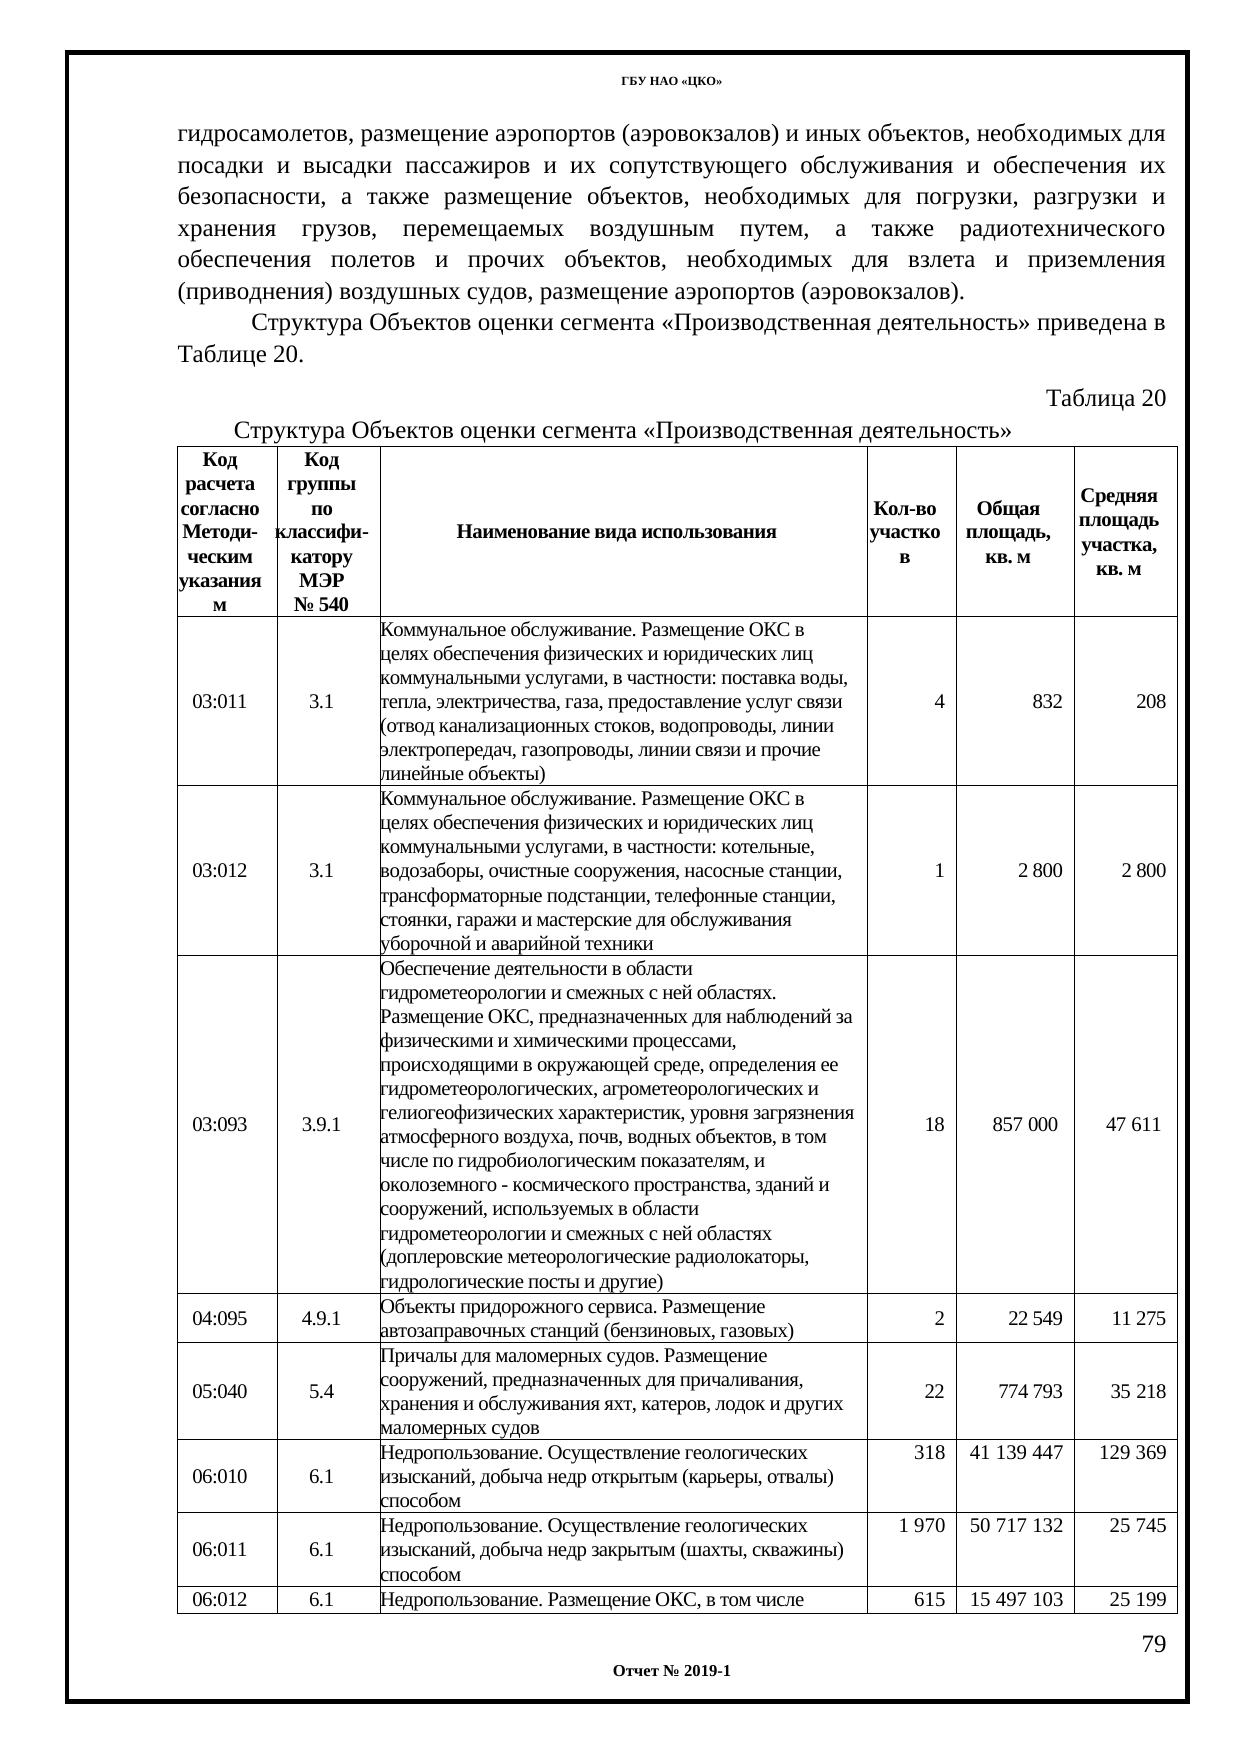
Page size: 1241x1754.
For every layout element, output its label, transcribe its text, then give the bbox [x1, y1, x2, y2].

table_cell Коммунальное обслуживание. Размещение ОКС в целях обеспечения физических и юридических лиц коммунальными услугами, в частности: поставка воды, тепла, электричества, газа, предоставление услуг связи (отвод канализационных стоков, водопроводы, линии электропередач, газопроводы, линии связи и прочие линейные объекты) [381, 617, 867, 785]
table_header Средняя площадь участка, кв. м [1075, 447, 1177, 616]
table_cell Обеспечение деятельности в области гидрометеорологии и смежных с ней областях. Размещение ОКС, предназначенных для наблюдений за физическими и химическими процессами, происходящими в окружающей среде, определения ее гидрометеорологических, агрометеорологических и гелиогеофизических характеристик, уровня загрязнения атмосферного воздуха, почв, водных объектов, в том числе по гидробиологическим показателям, и околоземного - космического пространства, зданий и сооружений, используемых в области гидрометеорологии и смежных с ней областях (доплеровские метеорологические радиолокаторы, гидрологические посты и другие) [381, 956, 867, 1293]
text Таблица 20 [177, 383, 1166, 412]
table_cell 774 793 [957, 1343, 1074, 1439]
table_cell 05:040 [178, 1343, 277, 1439]
table_cell 06:010 [178, 1440, 277, 1512]
table_cell 04:095 [178, 1294, 277, 1342]
table_cell 15 497 103 [957, 1587, 1074, 1613]
table_cell 208 [1075, 617, 1177, 785]
table_cell 47 611 [1075, 956, 1177, 1293]
table_cell 3.1 [278, 617, 380, 785]
table_cell Коммунальное обслуживание. Размещение ОКС в целях обеспечения физических и юридических лиц коммунальными услугами, в частности: котельные, водозаборы, очистные сооружения, насосные станции, трансформаторные подстанции, телефонные станции, стоянки, гаражи и мастерские для обслуживания уборочной и аварийной техники [381, 786, 867, 955]
table_cell Недропользование. Осуществление геологических изысканий, добыча недр закрытым (шахты, скважины) способом [381, 1513, 867, 1586]
table_cell 832 [957, 617, 1074, 785]
table_cell 25 199 [1075, 1587, 1177, 1613]
table_cell 6.1 [278, 1513, 380, 1586]
table_cell 03:093 [178, 956, 277, 1293]
text Структура Объектов оценки сегмента «Производственная деятельность» приведена в Таблице 20. [177, 307, 1166, 368]
table_cell 318 [868, 1440, 956, 1512]
table_cell 03:011 [178, 617, 277, 785]
table_cell Недропользование. Размещение ОКС, в том числе [381, 1587, 867, 1613]
table_cell 18 [868, 956, 956, 1293]
table_header Код группы по классифи­катору МЭР № 540 [278, 447, 380, 616]
table_cell 35 218 [1075, 1343, 1177, 1439]
table_cell 1 [868, 786, 956, 955]
table_cell 857 000 [957, 956, 1074, 1293]
table_cell 22 [868, 1343, 956, 1439]
table_cell 5.4 [278, 1343, 380, 1439]
table_cell 6.1 [278, 1587, 380, 1613]
table_cell 4.9.1 [278, 1294, 380, 1342]
table_cell 06:011 [178, 1513, 277, 1586]
table_header Кол-во участков [868, 447, 956, 616]
table_cell 4 [868, 617, 956, 785]
table_cell 6.1 [278, 1440, 380, 1512]
text Структура Объектов оценки сегмента «Производственная деятельность» [177, 415, 1166, 443]
table_cell 41 139 447 [957, 1440, 1074, 1512]
table_cell Причалы для маломерных судов. Размещение сооружений, предназначенных для причаливания, хранения и обслуживания яхт, катеров, лодок и других маломерных судов [381, 1343, 867, 1439]
table_cell 129 369 [1075, 1440, 1177, 1512]
table_cell 50 717 132 [957, 1513, 1074, 1586]
text гидросамолетов, размещение аэропортов (аэровокзалов) и иных объектов, необходимых для посадки и высадки пассажиров и их сопутствующего обслуживания и обеспечения их безопасности, а также размещение объектов, необходимых для погрузки, разгрузки и хранения грузов, перемещаемых воздушным путем, а также радиотехнического обеспечения полетов и прочих объектов, необходимых для взлета и приземления (приводнения) воздушных судов, размещение аэропортов (аэровокзалов). [177, 118, 1166, 305]
table_cell 2 [868, 1294, 956, 1342]
table_header Наименование вида использования [381, 447, 867, 616]
table_cell 11 275 [1075, 1294, 1177, 1342]
table_cell 2 800 [957, 786, 1074, 955]
table_cell 2 800 [1075, 786, 1177, 955]
table_header Общая площадь, кв. м [957, 447, 1074, 616]
table_header Код расчета согласно Методи-ческим указаниям [178, 447, 277, 616]
table_cell 3.9.1 [278, 956, 380, 1293]
table_cell 3.1 [278, 786, 380, 955]
table_cell 1 970 [868, 1513, 956, 1586]
table_cell 615 [868, 1587, 956, 1613]
table_cell 03:012 [178, 786, 277, 955]
table_cell Недропользование. Осуществление геологических изысканий, добыча недр открытым (карьеры, отвалы) способом [381, 1440, 867, 1512]
table_cell 22 549 [957, 1294, 1074, 1342]
table_cell 25 745 [1075, 1513, 1177, 1586]
table_cell Объекты придорожного сервиса. Размещение автозаправочных станций (бензиновых, газовых) [381, 1294, 867, 1342]
table_cell 06:012 [178, 1587, 277, 1613]
